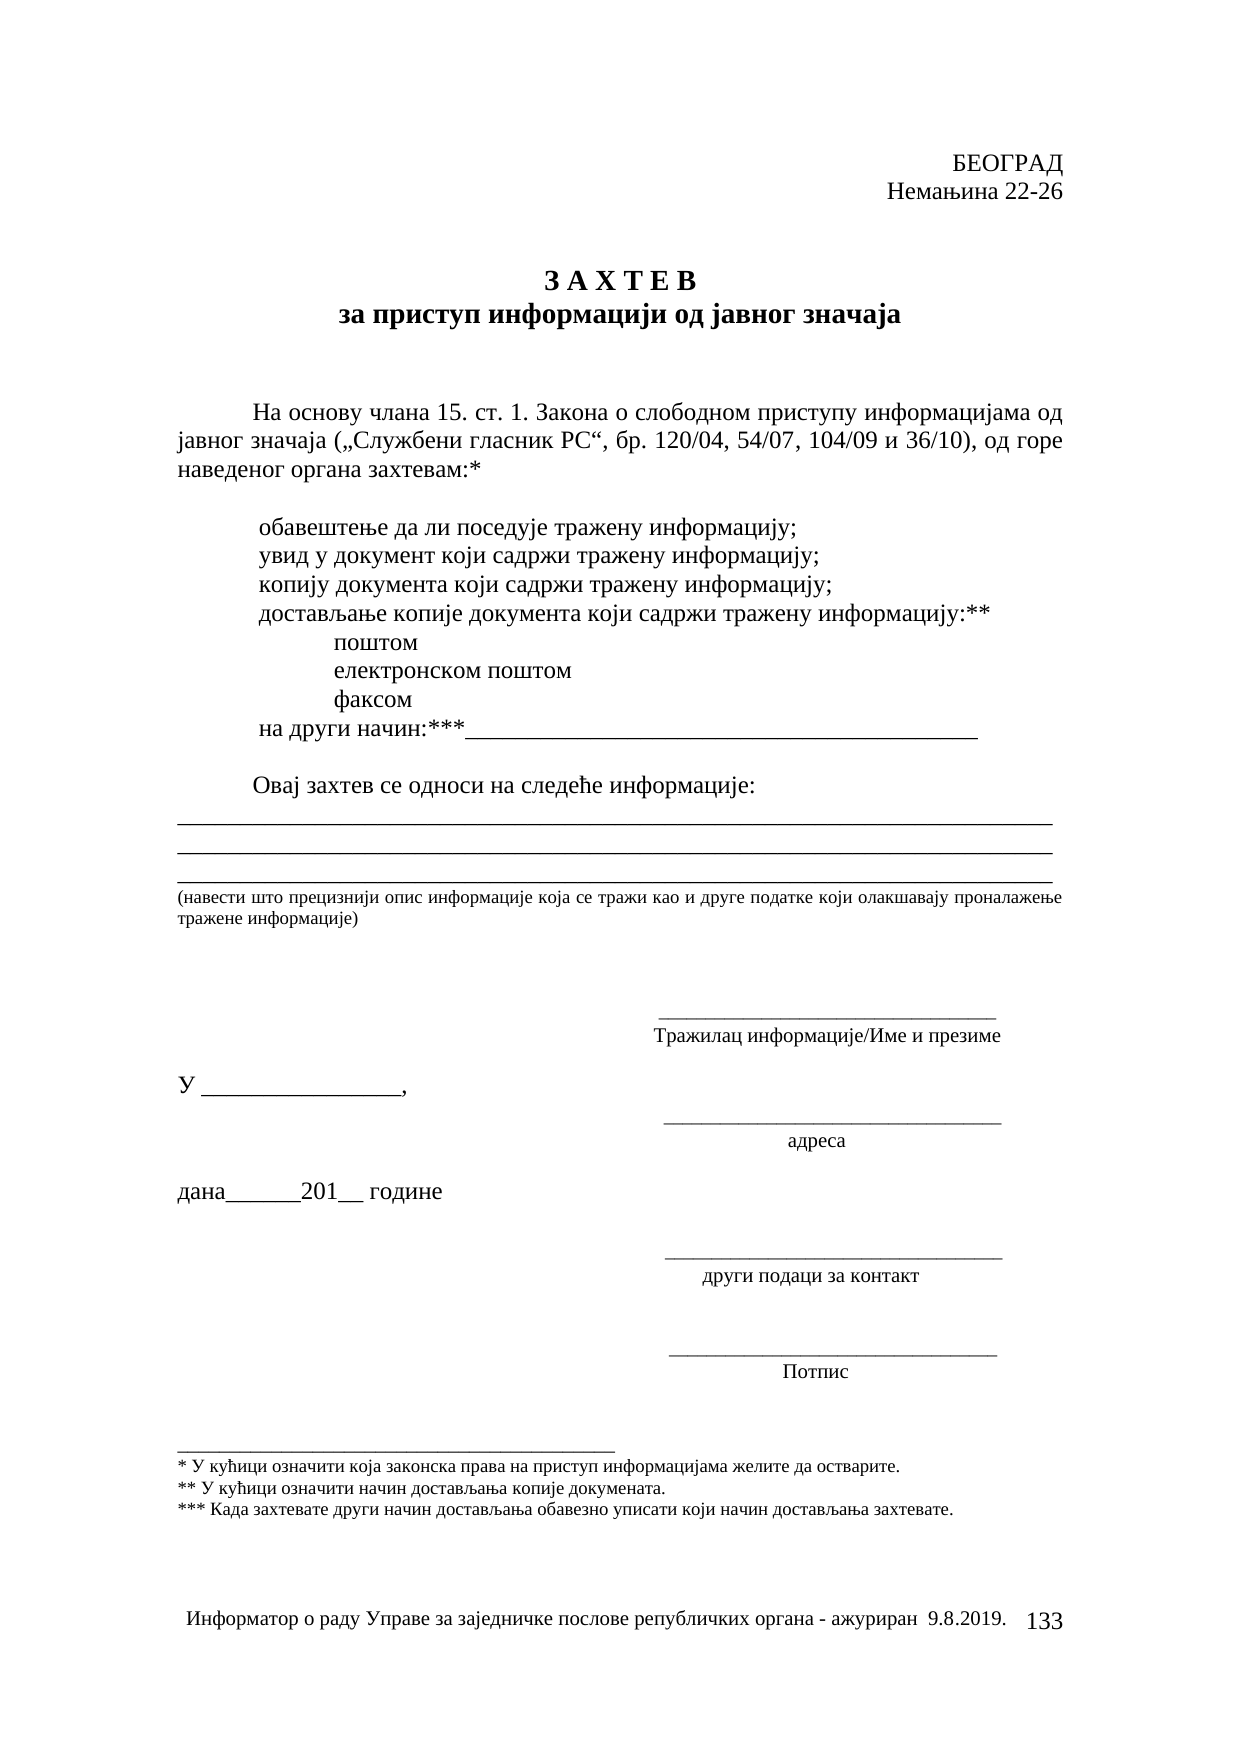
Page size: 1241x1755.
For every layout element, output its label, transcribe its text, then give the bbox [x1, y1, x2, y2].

text други подаци за контакт [177, 1262, 1063, 1287]
text ⁫ увид у документ који садржи тражену информацију; [177, 541, 1063, 569]
text ⁫ факсом [252, 684, 1063, 713]
text БЕОГРАД [177, 148, 1063, 176]
text ⁫ електронском поштом [252, 656, 1063, 684]
text З А Х Т Е В [177, 263, 1063, 296]
text Потпис [177, 1359, 1063, 1383]
text ⁫ поштом [252, 627, 1063, 656]
text * У кућици означити која законска права на приступ информацијама желите да остварите. [177, 1455, 1063, 1477]
text У ________________, ____________________________________ [177, 1071, 1063, 1128]
text дана______201__ године ____________________________________ [177, 1176, 1063, 1262]
text за приступ информацији од јавног значаја [177, 296, 1063, 330]
text На основу члана 15. ст. 1. Закона о слободном приступу информацијама од јавног значаја („Службени гласник РС“, бр. 120/04, 54/07, 104/09 и 36/10), од горе наведеног органа захтевам:* [177, 397, 1063, 483]
text __________________________________________________________________________________________________________________________________________________________________________________________________________________ [177, 799, 1063, 886]
text ⁫ на други начин:***_________________________________________ [177, 713, 1063, 742]
text __________________________________________ [177, 1431, 1063, 1455]
text *** Када захтевате други начин достављања обавезно уписати који начин достављања захтевате. [177, 1498, 1063, 1520]
text Овај захтев се односи на следеће информације: [177, 771, 1063, 799]
text ⁫ обавештење да ли поседује тражену информацију; [177, 512, 1063, 541]
text ___________________________________ [177, 1311, 1063, 1359]
text ⁫ копију документа који садржи тражену информацију; [177, 569, 1063, 598]
text (навести што прецизнији опис информације која се тражи као и друге податке који олакшавају проналажење тражене информације) [177, 886, 1063, 929]
text адреса [177, 1128, 1063, 1152]
text ____________________________________ [552, 974, 1063, 1022]
text Тражилац информације/Име и презиме [177, 1022, 1063, 1047]
text ⁫ достављање копије документа који садржи тражену информацију:** [177, 598, 1063, 627]
text Немањина 22-26 [177, 176, 1063, 205]
text ** У кућици означити начин достављања копије докумената. [177, 1477, 1063, 1498]
